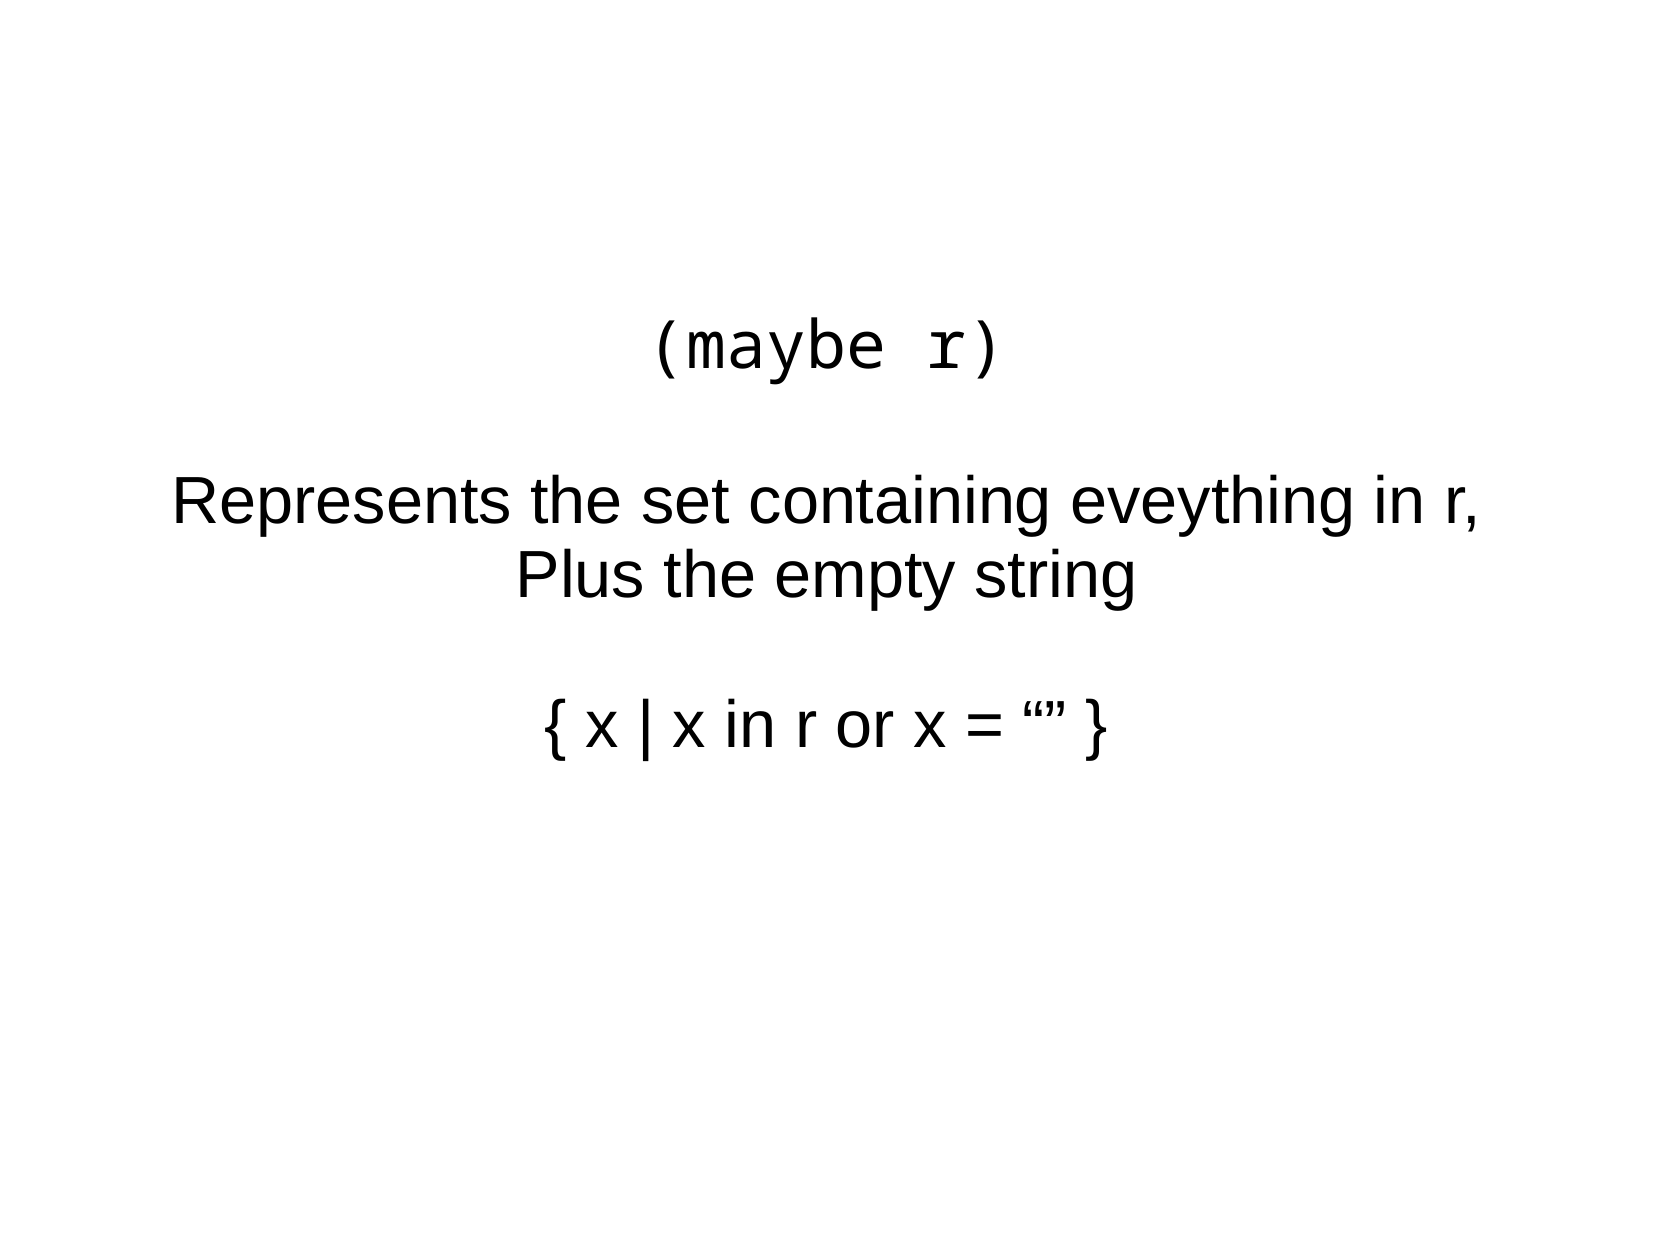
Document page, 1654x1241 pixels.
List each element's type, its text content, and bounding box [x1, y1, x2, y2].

subtitle (maybe r) Represents the set containing eveything in r, Plus the empty string { x | x in r or x = “” } [82, 49, 1571, 1010]
